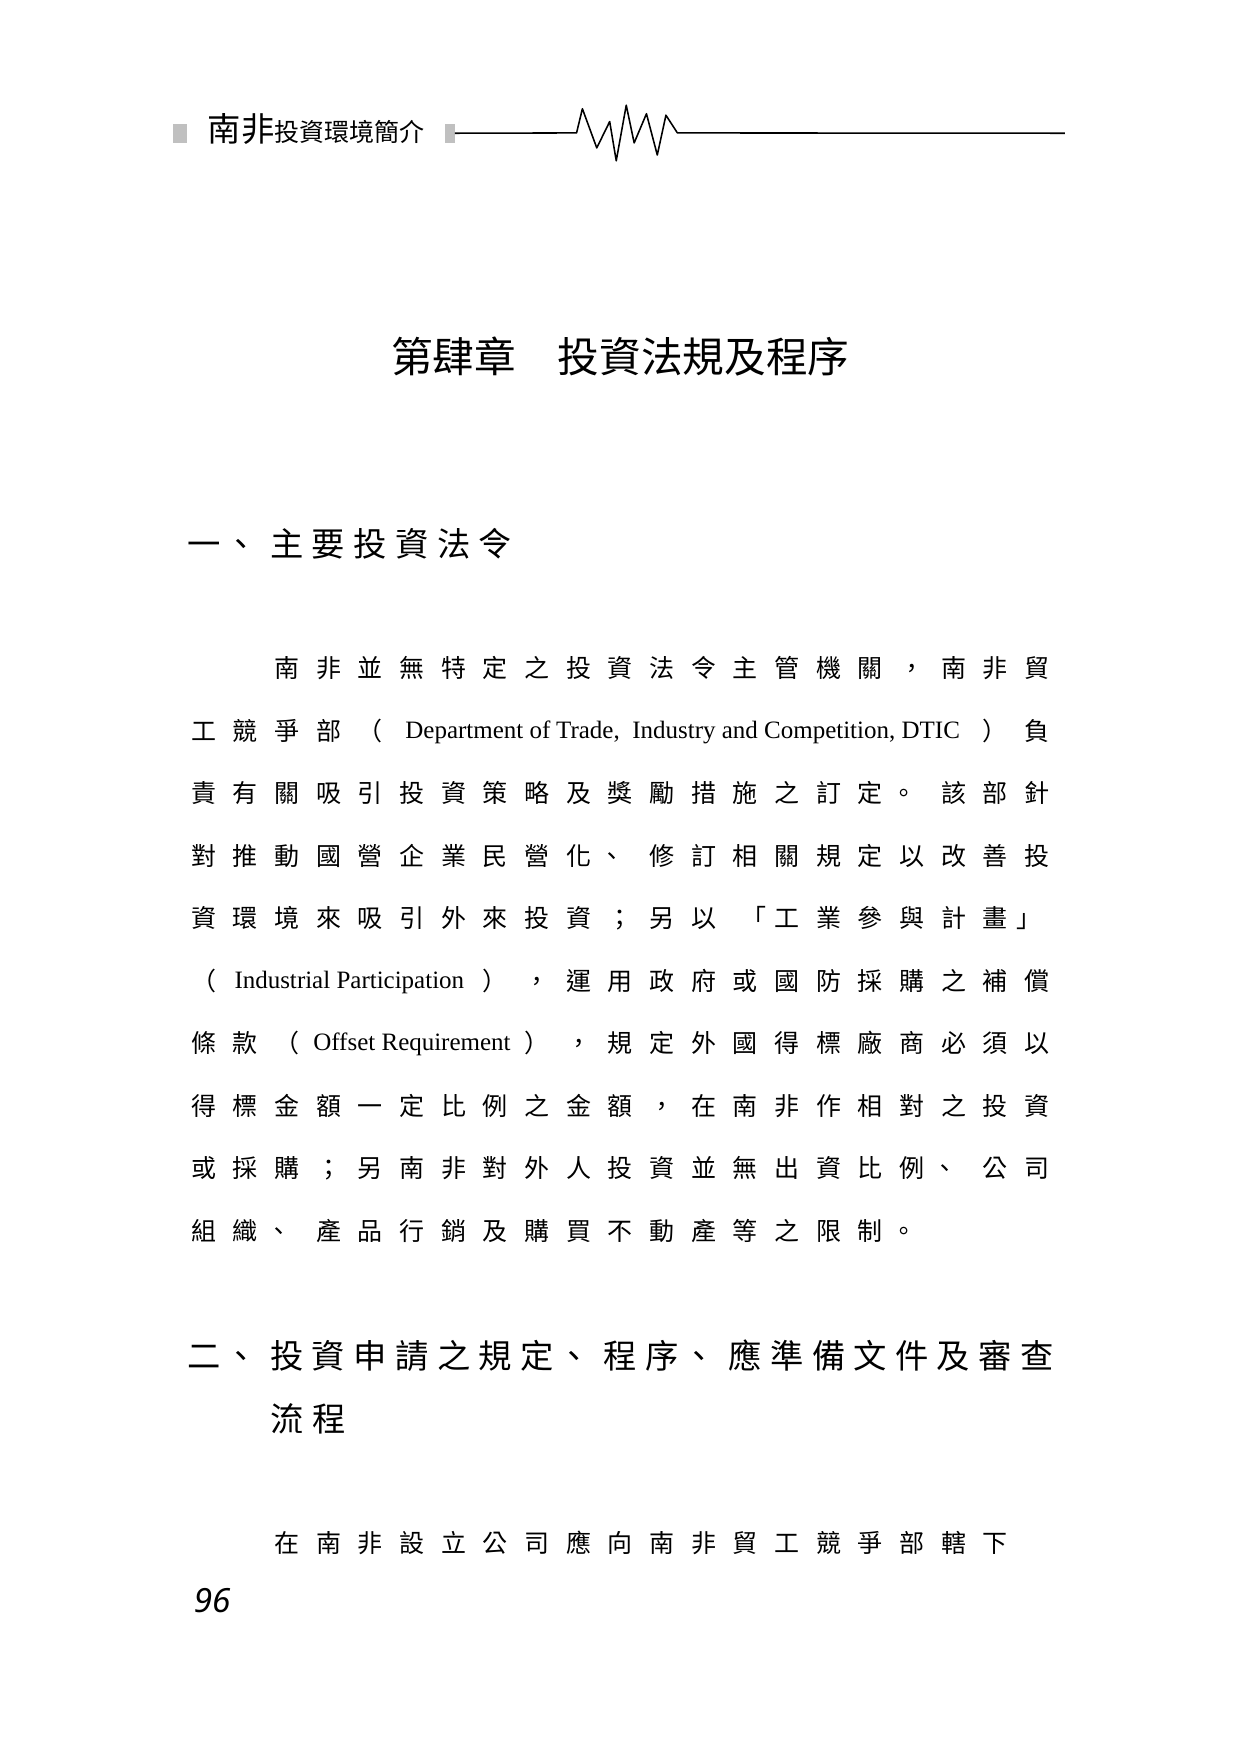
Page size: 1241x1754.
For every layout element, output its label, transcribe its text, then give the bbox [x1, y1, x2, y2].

text 二、投資申請之規定、程序、應準備文件及審查流程 [183, 1313, 1058, 1438]
text 第肆章 投資法規及程序 [183, 313, 1058, 375]
text 在南非設立公司應向南非貿工競爭部轄下 [183, 1500, 1058, 1563]
text 一、主要投資法令 [183, 500, 1058, 563]
text 南非並無特定之投資法令主管機關，南非貿工競爭部（Department of Trade, Industry and Competition, DTIC）負責有關吸引投資策略及獎勵措施之訂定。該部針對推動國營企業民營化、修訂相關規定以改善投資環境來吸引外來投資；另以「工業參與計畫」（Industrial Participation），運用政府或國防採購之補償條款（Offset Requirement），規定外國得標廠商必須以得標金額一定比例之金額，在南非作相對之投資或採購；另南非對外人投資並無出資比例、公司組織、產品行銷及購買不動產等之限制。 [183, 625, 1058, 1250]
